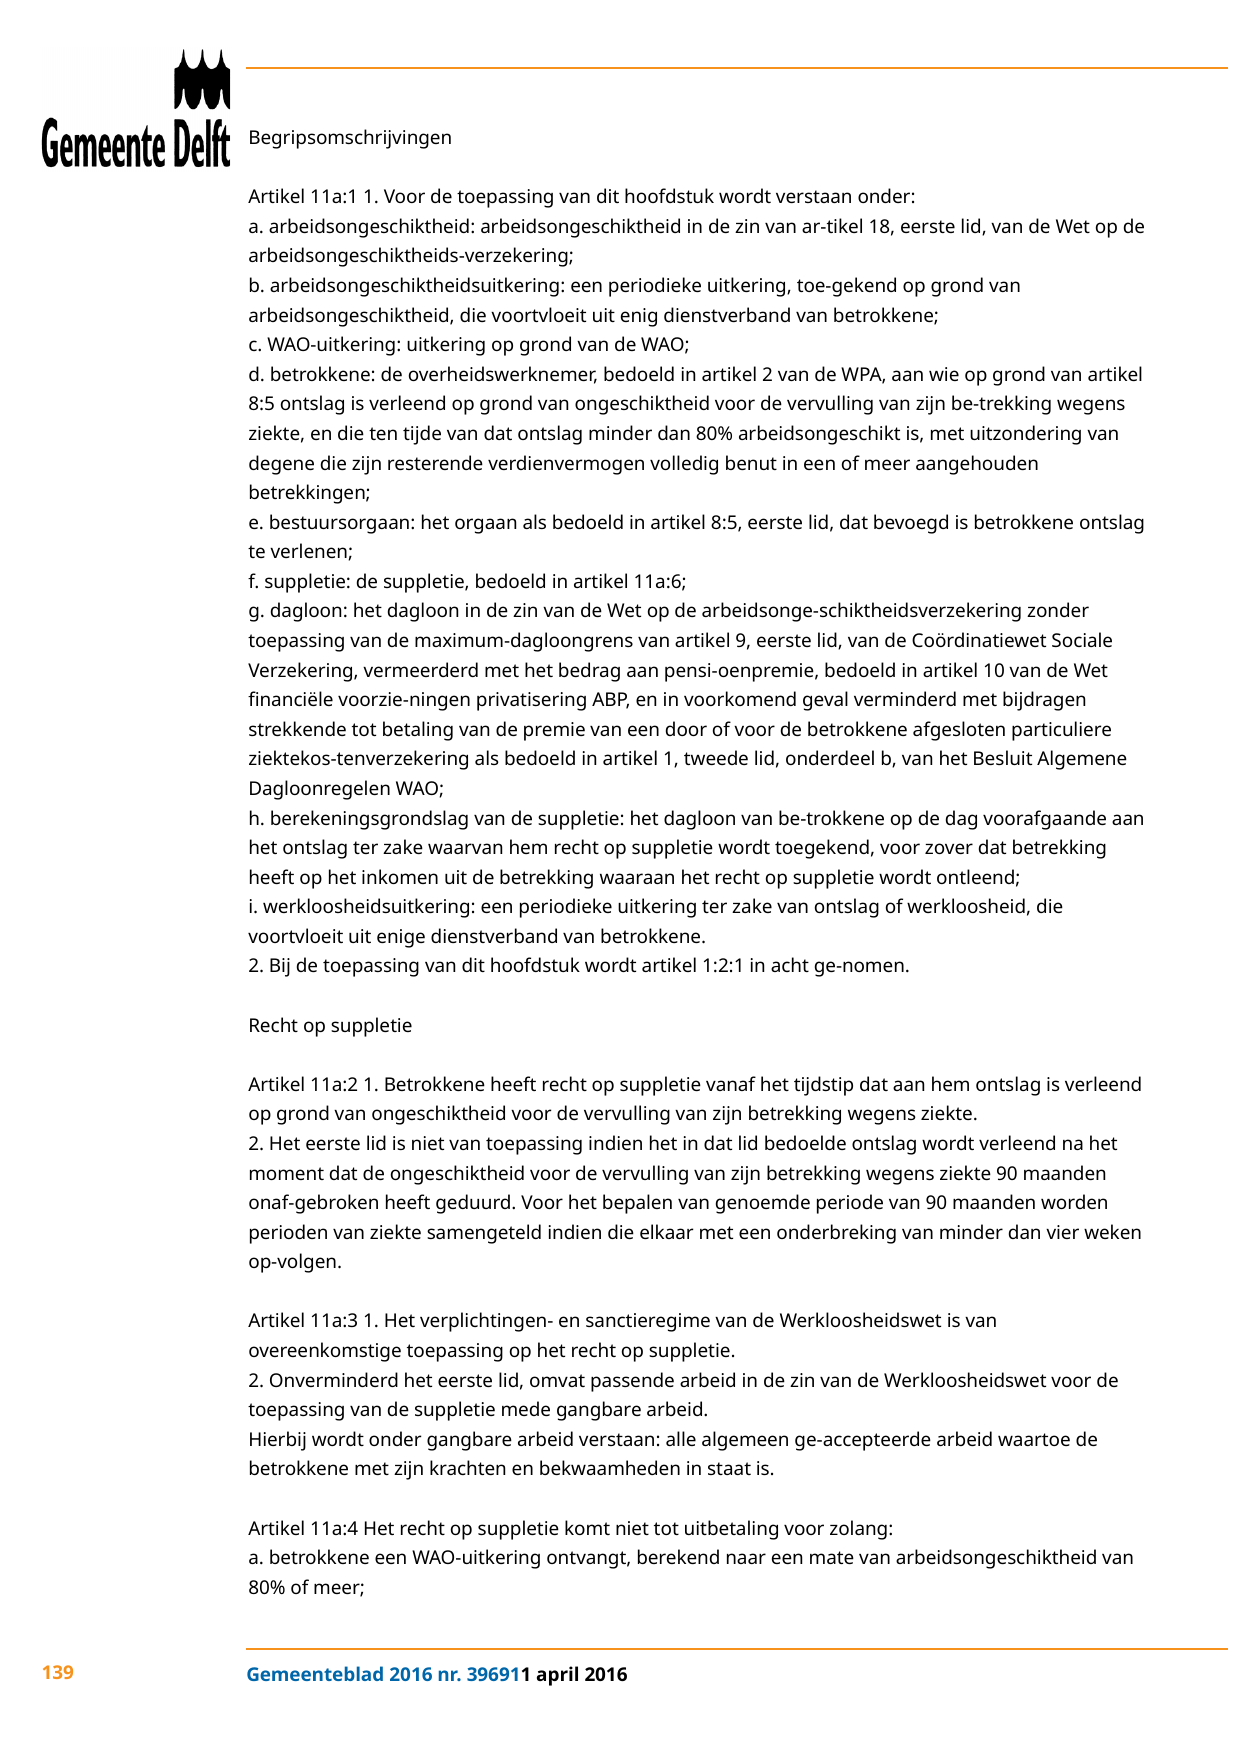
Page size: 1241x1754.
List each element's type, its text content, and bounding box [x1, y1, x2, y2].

text Artikel 11a:3 1. Het verplichtingen- en sanctieregime van de Werkloosheidswet is van overeenkomstige toepassing op het recht op suppletie. [248, 1308, 1152, 1363]
text h. berekeningsgrondslag van de suppletie: het dagloon van be-trokkene op de dag voorafgaande aan het ontslag ter zake waarvan hem recht op suppletie wordt toegekend, voor zover dat betrekking heeft op het inkomen uit de betrekking waaraan het recht op suppletie wordt ontleend; [248, 805, 1152, 890]
text c. WAO-uitkering: uitkering op grond van de WAO; [248, 331, 1152, 357]
text Artikel 11a:2 1. Betrokkene heeft recht op suppletie vanaf het tijdstip dat aan hem ontslag is verleend op grond van ongeschiktheid voor de vervulling van zijn betrekking wegens ziekte. [248, 1071, 1152, 1126]
picture [41, 47, 231, 172]
text a. betrokkene een WAO-uitkering ontvangt, berekend naar een mate van arbeidsongeschiktheid van 80% of meer; [248, 1544, 1152, 1600]
text b. arbeidsongeschiktheidsuitkering: een periodieke uitkering, toe-gekend op grond van arbeidsongeschiktheid, die voortvloeit uit enig dienstverband van betrokkene; [248, 272, 1152, 328]
text e. bestuursorgaan: het orgaan als bedoeld in artikel 8:5, eerste lid, dat bevoegd is betrokkene ontslag te verlenen; [248, 509, 1152, 564]
text f. suppletie: de suppletie, bedoeld in artikel 11a:6; [248, 568, 1152, 594]
text Begripsomschrijvingen [248, 124, 1152, 150]
text 2. Het eerste lid is niet van toepassing indien het in dat lid bedoelde ontslag wordt verleend na het moment dat de ongeschiktheid voor de vervulling van zijn betrekking wegens ziekte 90 maanden onaf-gebroken heeft geduurd. Voor het bepalen van genoemde periode van 90 maanden worden perioden van ziekte samengeteld indien die elkaar met een onderbreking van minder dan vier weken op-volgen. [248, 1130, 1152, 1274]
text a. arbeidsongeschiktheid: arbeidsongeschiktheid in de zin van ar-tikel 18, eerste lid, van de Wet op de arbeidsongeschiktheids-verzekering; [248, 213, 1152, 268]
text g. dagloon: het dagloon in de zin van de Wet op de arbeidsonge-schiktheidsverzekering zonder toepassing van de maximum-dagloongrens van artikel 9, eerste lid, van de Coördinatiewet Sociale Verzekering, vermeerderd met het bedrag aan pensi-oenpremie, bedoeld in artikel 10 van de Wet financiële voorzie-ningen privatisering ABP, en in voorkomend geval verminderd met bijdragen strekkende tot betaling van de premie van een door of voor de betrokkene afgesloten particuliere ziektekos-tenverzekering als bedoeld in artikel 1, tweede lid, onderdeel b, van het Besluit Algemene Dagloonregelen WAO; [248, 598, 1152, 801]
text 2. Onverminderd het eerste lid, omvat passende arbeid in de zin van de Werkloosheidswet voor de toepassing van de suppletie mede gangbare arbeid. [248, 1367, 1152, 1422]
text Artikel 11a:4 Het recht op suppletie komt niet tot uitbetaling voor zolang: [248, 1515, 1152, 1541]
text Artikel 11a:1 1. Voor de toepassing van dit hoofdstuk wordt verstaan onder: [248, 183, 1152, 209]
text i. werkloosheidsuitkering: een periodieke uitkering ter zake van ontslag of werkloosheid, die voortvloeit uit enige dienstverband van betrokkene. [248, 893, 1152, 949]
text Recht op suppletie [248, 1012, 1152, 1038]
text Hierbij wordt onder gangbare arbeid verstaan: alle algemeen ge-accepteerde arbeid waartoe de betrokkene met zijn krachten en bekwaamheden in staat is. [248, 1426, 1152, 1481]
text d. betrokkene: de overheidswerknemer, bedoeld in artikel 2 van de WPA, aan wie op grond van artikel 8:5 ontslag is verleend op grond van ongeschiktheid voor de vervulling van zijn be-trekking wegens ziekte, en die ten tijde van dat ontslag minder dan 80% arbeidsongeschikt is, met uitzondering van degene die zijn resterende verdienvermogen volledig benut in een of meer aangehouden betrekkingen; [248, 361, 1152, 505]
text 2. Bij de toepassing van dit hoofdstuk wordt artikel 1:2:1 in acht ge-nomen. [248, 953, 1152, 978]
